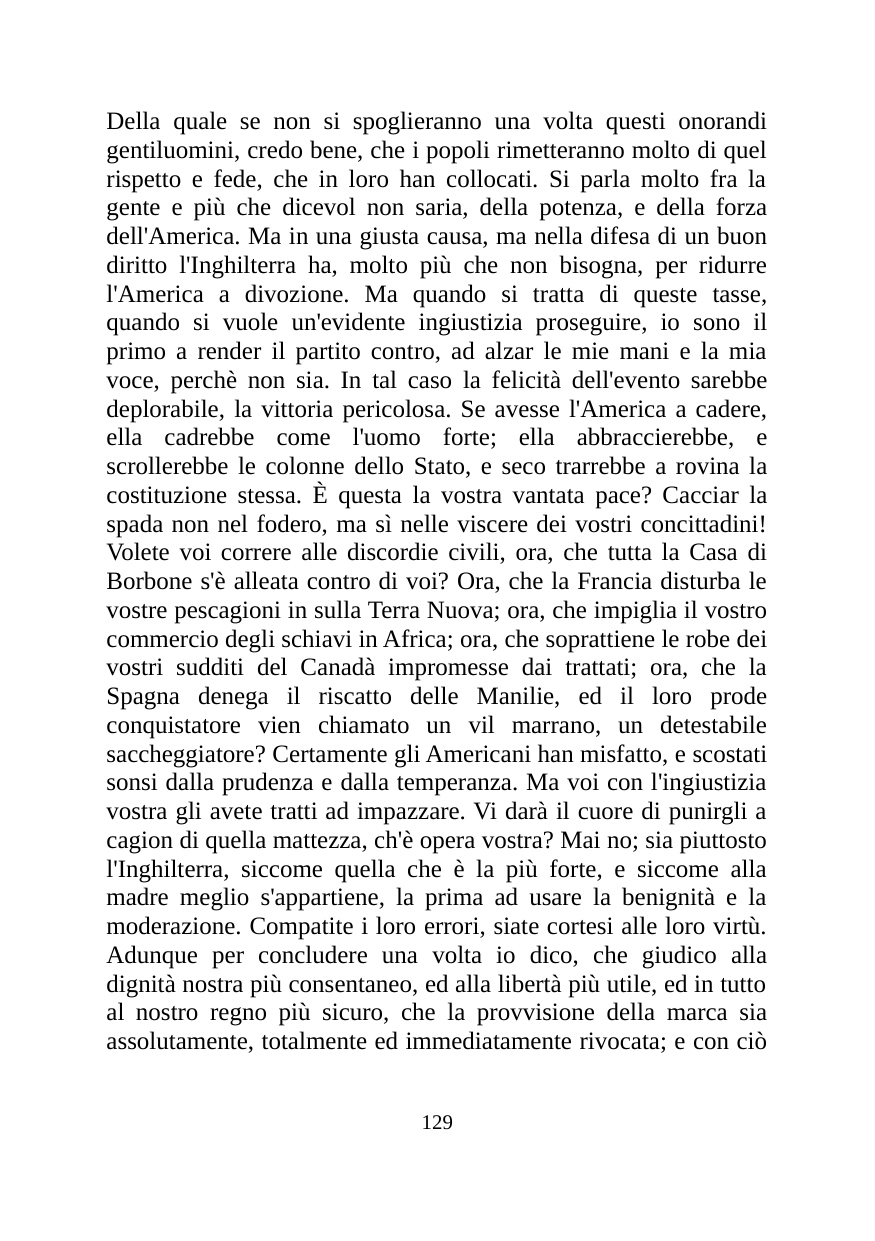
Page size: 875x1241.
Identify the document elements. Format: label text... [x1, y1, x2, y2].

text Della quale se non si spoglieranno una volta questi onorandi gentiluomini, credo bene, che i popoli rimetteranno molto di quel rispetto e fede, che in loro han collocati. Si parla molto fra la gente e più che dicevol non saria, della potenza, e della forza dell'America. Ma in una giusta causa, ma nella difesa di un buon diritto l'Inghilterra ha, molto più che non bisogna, per ridurre l'America a divozione. Ma quando si tratta di queste tasse, quando si vuole un'evidente ingiustizia proseguire, io sono il primo a render il partito contro, ad alzar le mie mani e la mia voce, perchè non sia. In tal caso la felicità dell'evento sarebbe deplorabile, la vittoria pericolosa. Se avesse l'America a cadere, ella cadrebbe come l'uomo forte; ella abbraccierebbe, e scrollerebbe le colonne dello Stato, e seco trarrebbe a rovina la costituzione stessa. È questa la vostra vantata pace? Cacciar la spada non nel fodero, ma sì nelle viscere dei vostri concittadini! Volete voi correre alle discordie civili, ora, che tutta la Casa di Borbone s'è alleata contro di voi? Ora, che la Francia disturba le vostre pescagioni in sulla Terra Nuova; ora, che impiglia il vostro commercio degli schiavi in Africa; ora, che soprattiene le robe dei vostri sudditi del Canadà impromesse dai trattati; ora, che la Spagna denega il riscatto delle Manilie, ed il loro prode conquistatore vien chiamato un vil marrano, un detestabile saccheggiatore? Certamente gli Americani han misfatto, e scostati sonsi dalla prudenza e dalla temperanza. Ma voi con l'ingiustizia vostra gli avete tratti ad impazzare. Vi darà il cuore di punirgli a cagion di quella mattezza, ch'è opera vostra? Mai no; sia piuttosto l'Inghilterra, siccome quella che è la più forte, e siccome alla madre meglio s'appartiene, la prima ad usare la benignità e la moderazione. Compatite i loro errori, siate cortesi alle loro virtù. Adunque per concludere una volta io dico, che giudico alla dignità nostra più consentaneo, ed alla libertà più utile, ed in tutto al nostro regno più sicuro, che la provvisione della marca sia assolutamente, totalmente ed immediatamente rivocata; e con ciò [106, 106, 768, 1055]
